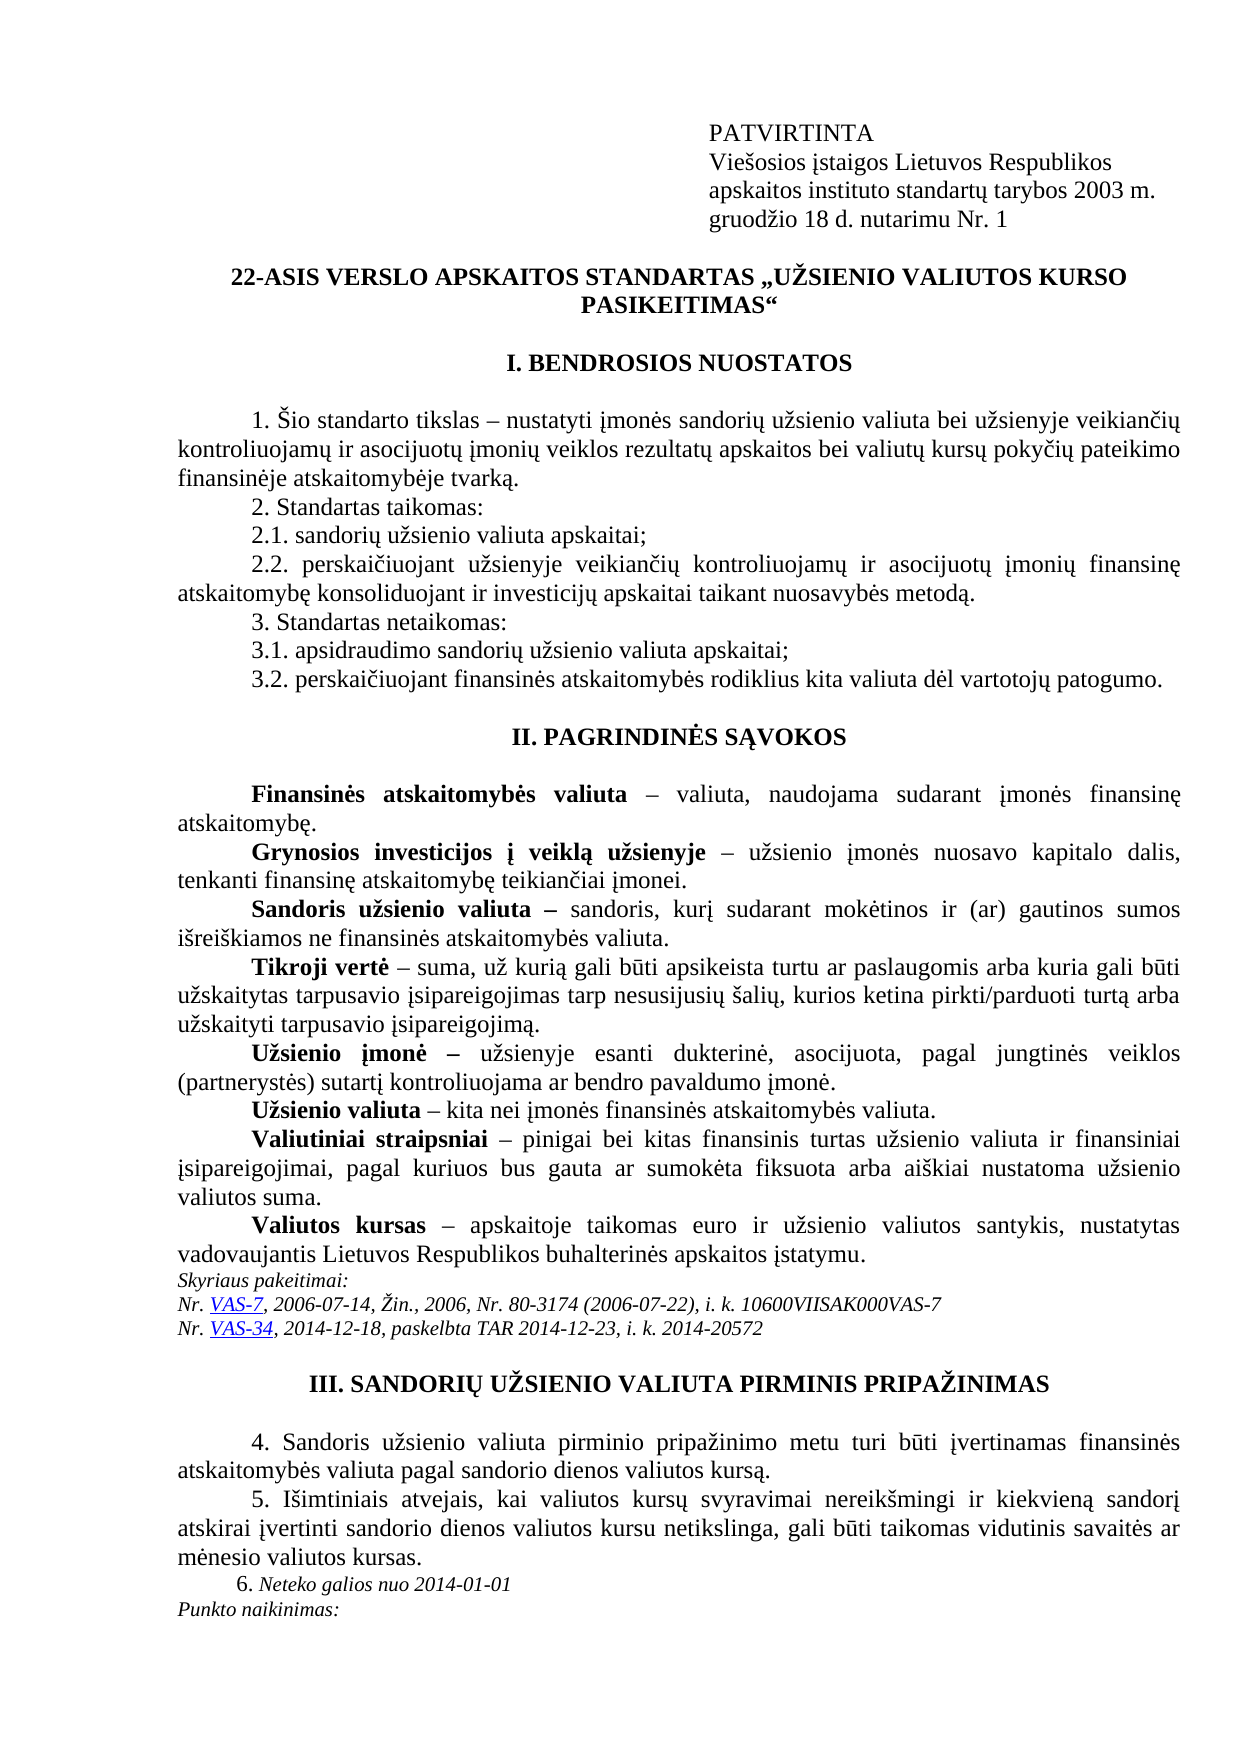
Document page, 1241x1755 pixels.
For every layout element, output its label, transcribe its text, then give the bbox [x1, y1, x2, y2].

text Sandoris užsienio valiuta – sandoris, kurį sudarant mokėtinos ir (ar) gautinos sumos išreiškiamos ne finansinės atskaitomybės valiuta. [177, 894, 1181, 952]
text 3. Standartas netaikomas: [177, 607, 1181, 636]
text Nr. VAS-34, 2014-12-18, paskelbta TAR 2014-12-23, i. k. 2014-20572 [177, 1316, 1181, 1340]
text 2. Standartas taikomas: [177, 492, 1181, 521]
text 22-ASIS verslo apskaitos standartas „UŽSIENIO VALIUTOS KURSO PASIKEITIMAS“ [177, 262, 1181, 319]
text 1. Šio standarto tikslas – nustatyti įmonės sandorių užsienio valiuta bei užsienyje veikiančių kontroliuojamų ir asocijuotų įmonių veiklos rezultatų apskaitos bei valiutų kursų pokyčių pateikimo finansinėje atskaitomybėje tvarką. [177, 406, 1181, 492]
text 2.2. perskaičiuojant užsienyje veikiančių kontroliuojamų ir asocijuotų įmonių finansinę atskaitomybę konsoliduojant ir investicijų apskaitai taikant nuosavybės metodą. [177, 549, 1181, 607]
text Valiutiniai straipsniai – pinigai bei kitas finansinis turtas užsienio valiuta ir finansiniai įsipareigojimai, pagal kuriuos bus gauta ar sumokėta fiksuota arba aiškiai nustatoma užsienio valiutos suma. [177, 1124, 1181, 1211]
text Skyriaus pakeitimai: [177, 1268, 1181, 1292]
text Valiutos kursas – apskaitoje taikomas euro ir užsienio valiutos santykis, nustatytas vadovaujantis Lietuvos Respublikos buhalterinės apskaitos įstatymu. [177, 1211, 1181, 1268]
text Punkto naikinimas: [177, 1597, 1181, 1621]
text 2.1. sandorių užsienio valiuta apskaitai; [177, 521, 1181, 549]
text II. PAGRINDINĖS SĄVOKOS [177, 722, 1181, 751]
text Užsienio valiuta – kita nei įmonės finansinės atskaitomybės valiuta. [177, 1096, 1181, 1124]
text 5. Išimtiniais atvejais, kai valiutos kursų svyravimai nereikšmingi ir kiekvieną sandorį atskirai įvertinti sandorio dienos valiutos kursu netikslinga, gali būti taikomas vidutinis savaitės ar mėnesio valiutos kursas. [177, 1484, 1181, 1570]
text III. SANDORIŲ UŽSIENIO VALIUTA PIRMINIS PRIPAŽINIMAS [177, 1369, 1181, 1398]
text 6. Neteko galios nuo 2014-01-01 [177, 1570, 1181, 1597]
text gruodžio 18 d. nutarimu Nr. 1 [177, 204, 1181, 233]
text I. BENDROSIOS NUOSTATOS [177, 348, 1181, 377]
text Finansinės atskaitomybės valiuta – valiuta, naudojama sudarant įmonės finansinę atskaitomybę. [177, 779, 1181, 837]
text 3.2. perskaičiuojant finansinės atskaitomybės rodiklius kita valiuta dėl vartotojų patogumo. [177, 664, 1181, 693]
text Nr. VAS-7, 2006-07-14, Žin., 2006, Nr. 80-3174 (2006-07-22), i. k. 10600VIISAK000VAS-7 [177, 1292, 1181, 1316]
text Grynosios investicijos į veiklą užsienyje – užsienio įmonės nuosavo kapitalo dalis, tenkanti finansinę atskaitomybę teikiančiai įmonei. [177, 837, 1181, 894]
text PATVIRTINTA [709, 118, 1181, 147]
text 4. Sandoris užsienio valiuta pirminio pripažinimo metu turi būti įvertinamas finansinės atskaitomybės valiuta pagal sandorio dienos valiutos kursą. [177, 1427, 1181, 1484]
text apskaitos instituto standartų tarybos 2003 m. [177, 176, 1181, 204]
text Viešosios įstaigos Lietuvos Respublikos [177, 147, 1181, 176]
text Tikroji vertė – suma, už kurią gali būti apsikeista turtu ar paslaugomis arba kuria gali būti užskaitytas tarpusavio įsipareigojimas tarp nesusijusių šalių, kurios ketina pirkti/parduoti turtą arba užskaityti tarpusavio įsipareigojimą. [177, 952, 1181, 1038]
text 3.1. apsidraudimo sandorių užsienio valiuta apskaitai; [177, 636, 1181, 664]
text Užsienio įmonė – užsienyje esanti dukterinė, asocijuota, pagal jungtinės veiklos (partnerystės) sutartį kontroliuojama ar bendro pavaldumo įmonė. [177, 1038, 1181, 1096]
